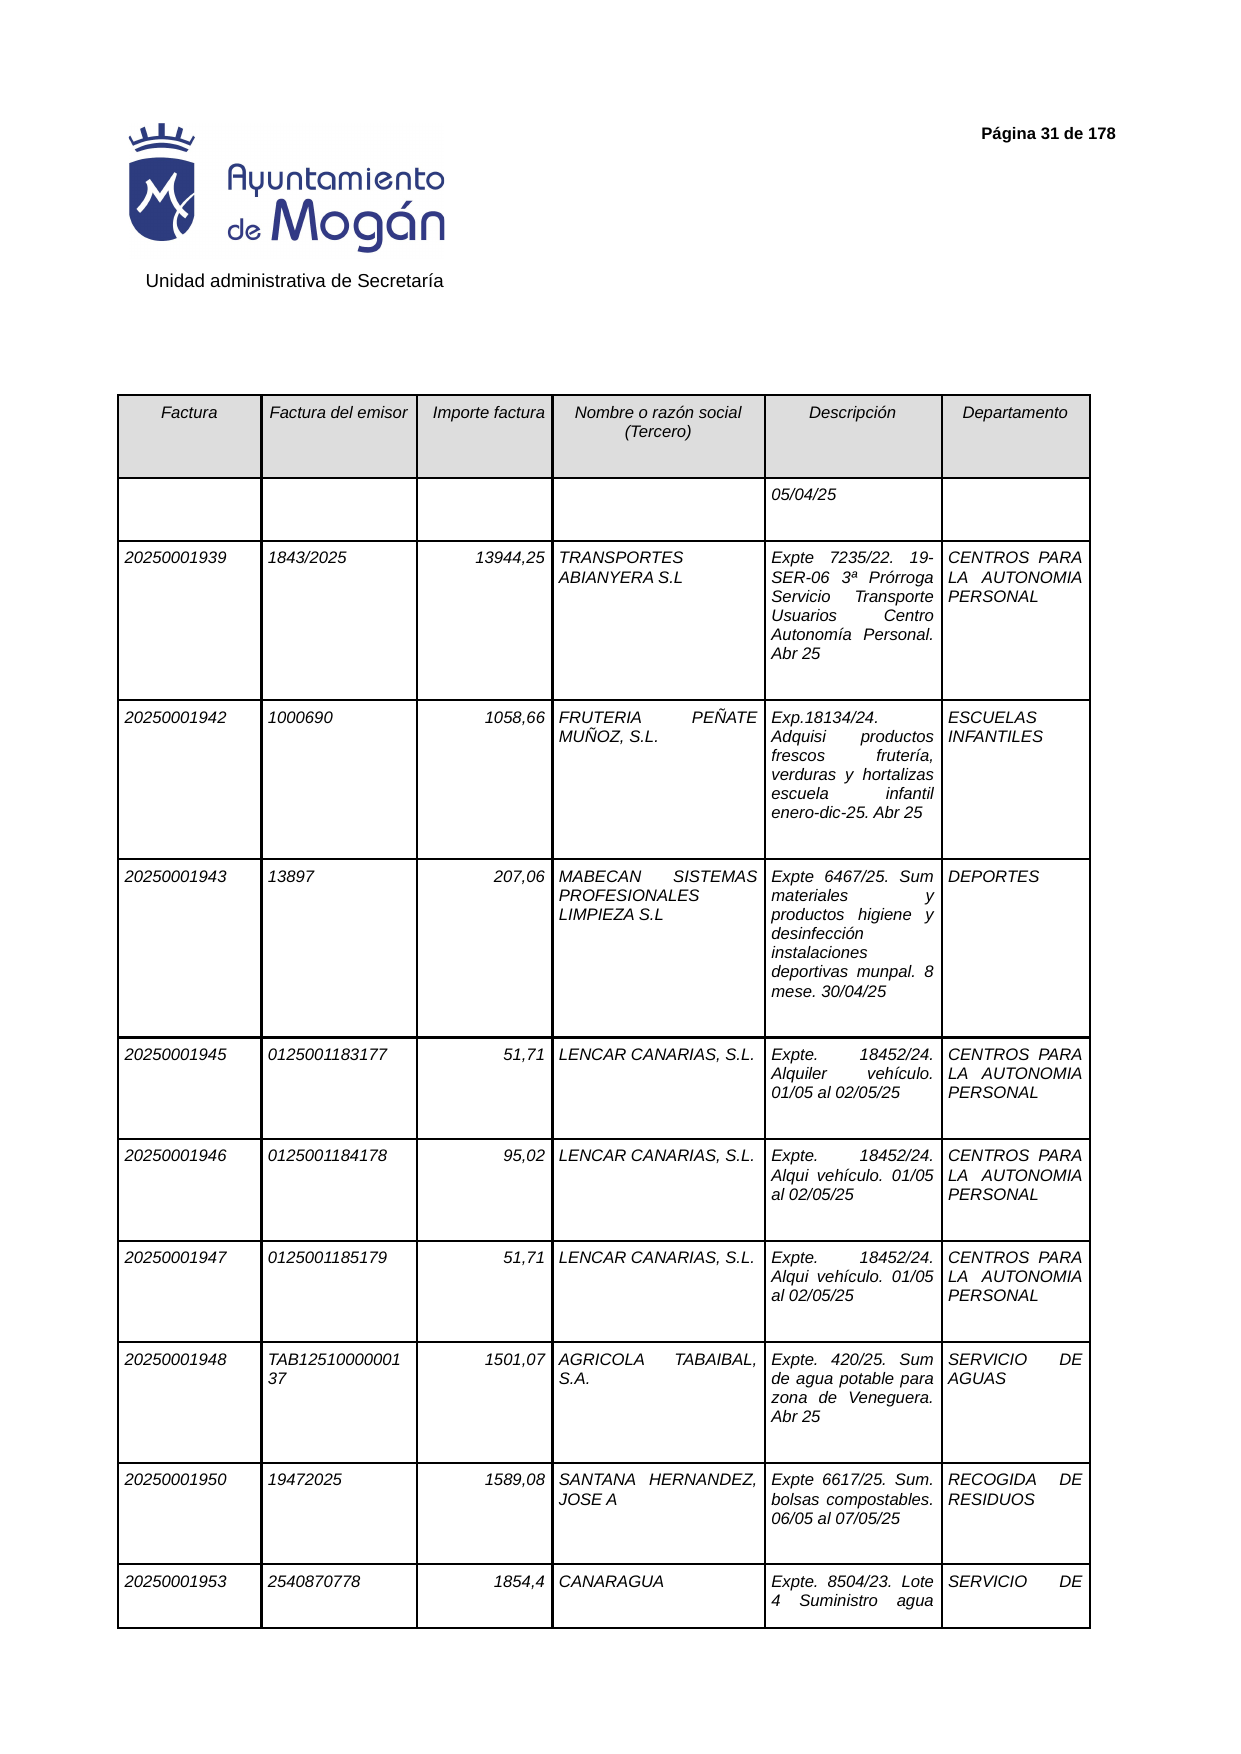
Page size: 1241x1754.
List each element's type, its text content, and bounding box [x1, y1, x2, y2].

table_header Departamento [943, 396, 1089, 477]
table_cell 20250001946 [119, 1140, 260, 1239]
table_header Factura del emisor [263, 396, 416, 477]
table_cell 1854,4 [418, 1565, 551, 1627]
table_cell FRUTERIA PEÑATE MUÑOZ, S.L. [554, 701, 764, 858]
table_cell 207,06 [418, 860, 551, 1036]
table_cell AGRICOLA TABAIBAL, S.A. [554, 1343, 764, 1462]
table_cell 20250001942 [119, 701, 260, 858]
table_cell LENCAR CANARIAS, S.L. [554, 1242, 764, 1341]
table_cell SANTANA HERNANDEZ, JOSE A [554, 1464, 764, 1563]
table_cell Exp.18134/24. Adquisi productos frescos frutería, verduras y hortalizas escuela infantil enero-dic-25. Abr 25 [766, 701, 941, 858]
table_cell 20250001948 [119, 1343, 260, 1462]
table_cell [263, 479, 416, 540]
picture [128, 123, 445, 259]
table_cell 0125001185179 [263, 1242, 416, 1341]
table_cell 0125001184178 [263, 1140, 416, 1239]
table_cell SERVICIO DE [943, 1565, 1089, 1627]
table_cell SERVICIO DE AGUAS [943, 1343, 1089, 1462]
table_cell Expte. 18452/24. Alqui vehículo. 01/05 al 02/05/25 [766, 1140, 941, 1239]
table_cell CENTROS PARA LA AUTONOMIA PERSONAL [943, 1140, 1089, 1239]
table_cell 1589,08 [418, 1464, 551, 1563]
table_cell Expte. 420/25. Sum de agua potable para zona de Veneguera. Abr 25 [766, 1343, 941, 1462]
table_cell CANARAGUA [554, 1565, 764, 1627]
table_cell 1000690 [263, 701, 416, 858]
table_cell 20250001953 [119, 1565, 260, 1627]
table_cell 95,02 [418, 1140, 551, 1239]
table_cell Expte 7235/22. 19-SER-06 3ª Prórroga Servicio Transporte Usuarios Centro Autonomía Personal. Abr 25 [766, 542, 941, 699]
table_header Factura [119, 396, 260, 477]
table_cell 51,71 [418, 1242, 551, 1341]
table_cell 13944,25 [418, 542, 551, 699]
table_header Importe factura [418, 396, 551, 477]
table_cell DEPORTES [943, 860, 1089, 1036]
table_cell 20250001947 [119, 1242, 260, 1341]
table_cell 1058,66 [418, 701, 551, 858]
table_cell [418, 479, 551, 540]
table_cell MABECAN SISTEMAS PROFESIONALES LIMPIEZA S.L [554, 860, 764, 1036]
table_cell [943, 479, 1089, 540]
table_cell Expte 6467/25. Sum materiales y productos higiene y desinfección instalaciones deportivas munpal. 8 mese. 30/04/25 [766, 860, 941, 1036]
table_cell 20250001950 [119, 1464, 260, 1563]
table_cell Expte. 18452/24. Alqui vehículo. 01/05 al 02/05/25 [766, 1242, 941, 1341]
table_cell 1501,07 [418, 1343, 551, 1462]
table_cell CENTROS PARA LA AUTONOMIA PERSONAL [943, 1242, 1089, 1341]
table_cell RECOGIDA DE RESIDUOS [943, 1464, 1089, 1563]
table_cell LENCAR CANARIAS, S.L. [554, 1039, 764, 1138]
table_cell 51,71 [418, 1039, 551, 1138]
table_header Descripción [766, 396, 941, 477]
table_cell 20250001939 [119, 542, 260, 699]
table_cell [119, 479, 260, 540]
table_cell CENTROS PARA LA AUTONOMIA PERSONAL [943, 542, 1089, 699]
table_cell 05/04/25 [766, 479, 941, 540]
table_cell Expte 6617/25. Sum. bolsas compostables. 06/05 al 07/05/25 [766, 1464, 941, 1563]
table_cell 1843/2025 [263, 542, 416, 699]
table_cell CENTROS PARA LA AUTONOMIA PERSONAL [943, 1039, 1089, 1138]
table_cell 19472025 [263, 1464, 416, 1563]
table_cell ESCUELAS INFANTILES [943, 701, 1089, 858]
table_cell TRANSPORTES ABIANYERA S.L [554, 542, 764, 699]
table_cell [554, 479, 764, 540]
table_cell 0125001183177 [263, 1039, 416, 1138]
table_cell 2540870778 [263, 1565, 416, 1627]
table_cell TAB1251000000137 [263, 1343, 416, 1462]
table_cell LENCAR CANARIAS, S.L. [554, 1140, 764, 1239]
table_cell Expte. 18452/24. Alquiler vehículo. 01/05 al 02/05/25 [766, 1039, 941, 1138]
table_cell 20250001943 [119, 860, 260, 1036]
table_cell 20250001945 [119, 1039, 260, 1138]
table_cell Expte. 8504/23. Lote 4 Suministro agua [766, 1565, 941, 1627]
table_header Nombre o razón social (Tercero) [554, 396, 764, 477]
table_cell 13897 [263, 860, 416, 1036]
